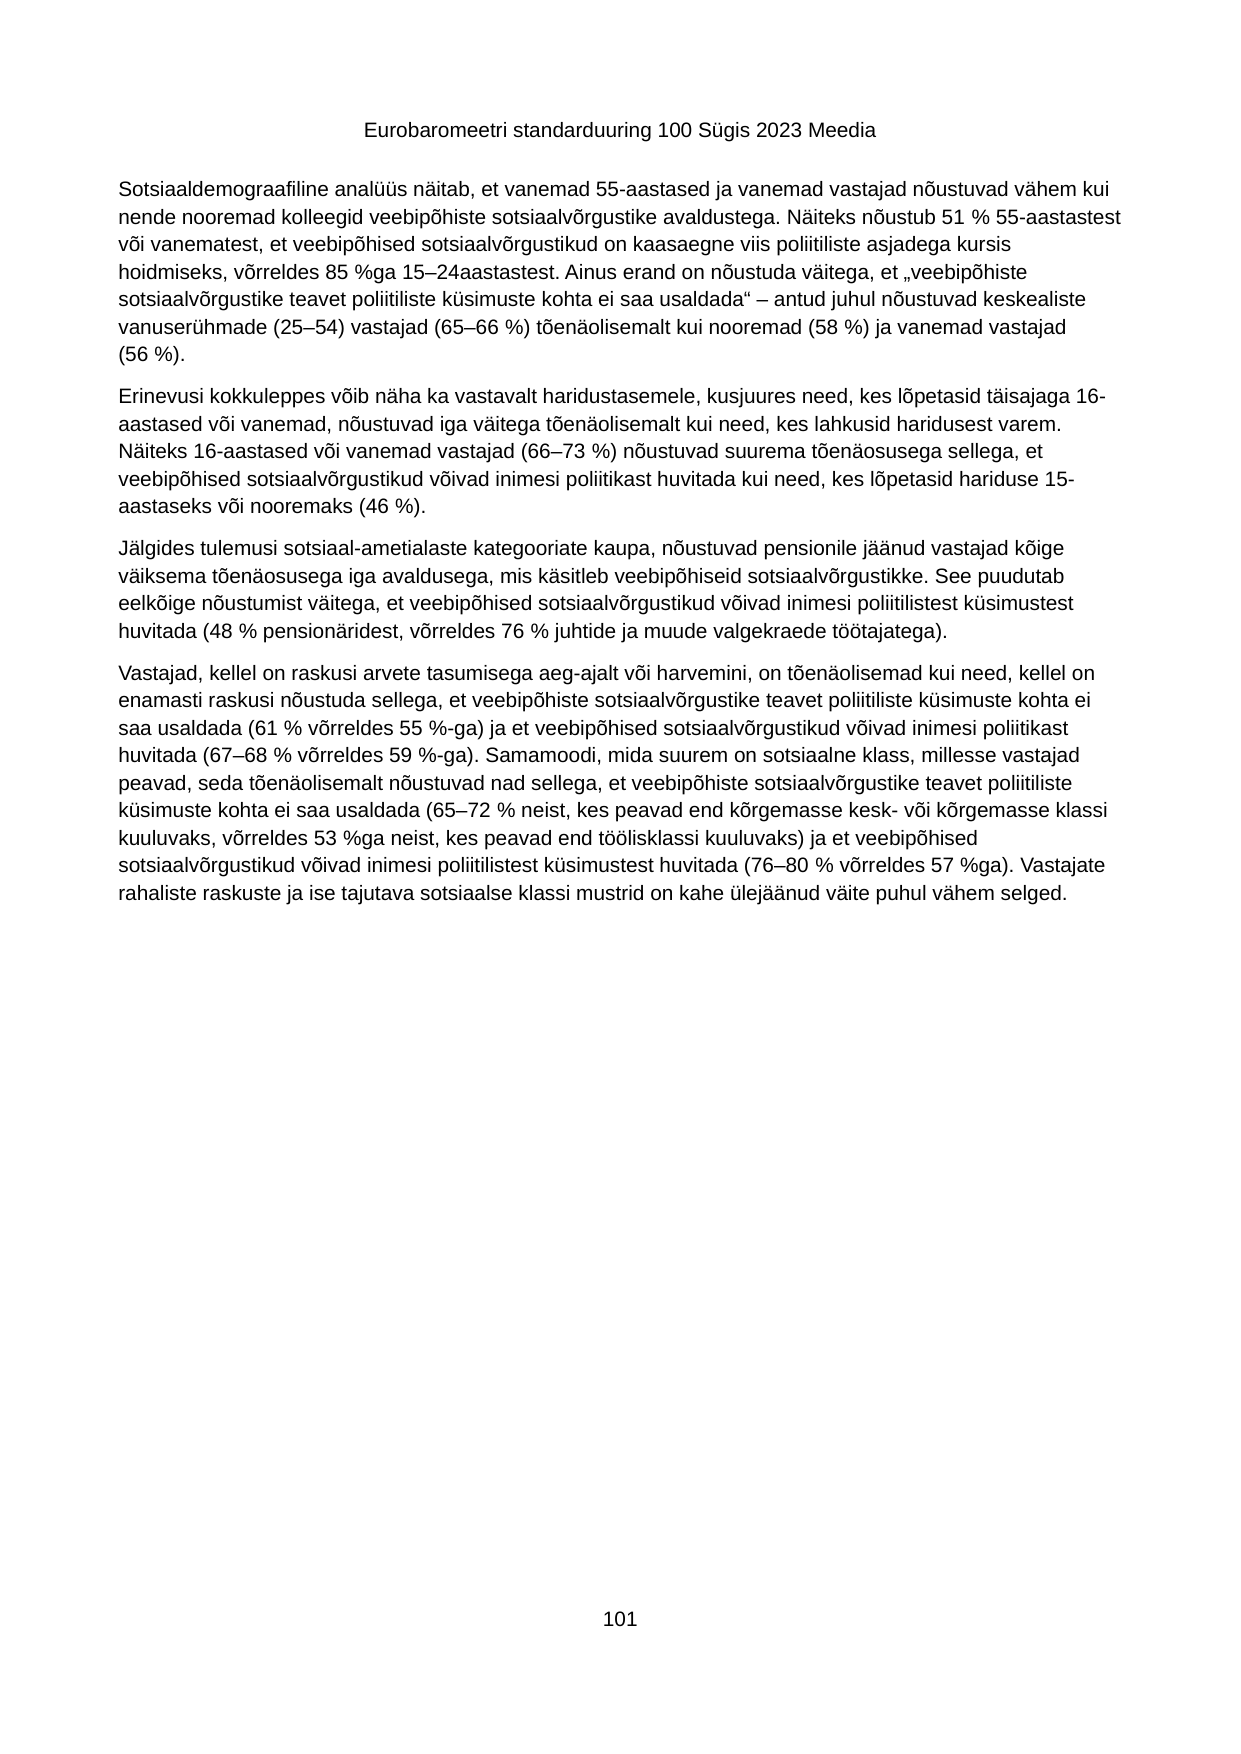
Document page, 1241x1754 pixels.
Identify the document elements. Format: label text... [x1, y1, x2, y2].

text Jälgides tulemusi sotsiaal-ametialaste kategooriate kaupa, nõustuvad pensionile jäänud vastajad kõige väiksema tõenäosusega iga avaldusega, mis käsitleb veebipõhiseid sotsiaalvõrgustikke. See puudutab eelkõige nõustumist väitega, et veebipõhised sotsiaalvõrgustikud võivad inimesi poliitilistest küsimustest huvitada (48 % pensionäridest, võrreldes 76 % juhtide ja muude valgekraede töötajatega). [118, 536, 1122, 643]
text Vastajad, kellel on raskusi arvete tasumisega aeg-ajalt või harvemini, on tõenäolisemad kui need, kellel on enamasti raskusi nõustuda sellega, et veebipõhiste sotsiaalvõrgustike teavet poliitiliste küsimuste kohta ei saa usaldada (61 % võrreldes 55 %-ga) ja et veebipõhised sotsiaalvõrgustikud võivad inimesi poliitikast huvitada (67–68 % võrreldes 59 %-ga). Samamoodi, mida suurem on sotsiaalne klass, millesse vastajad peavad, seda tõenäolisemalt nõustuvad nad sellega, et veebipõhiste sotsiaalvõrgustike teavet poliitiliste küsimuste kohta ei saa usaldada (65–72 % neist, kes peavad end kõrgemasse kesk- või kõrgemasse klassi kuuluvaks, võrreldes 53 %ga neist, kes peavad end töölisklassi kuuluvaks) ja et veebipõhised sotsiaalvõrgustikud võivad inimesi poliitilistest küsimustest huvitada (76–80 % võrreldes 57 %ga). Vastajate rahaliste raskuste ja ise tajutava sotsiaalse klassi mustrid on kahe ülejäänud väite puhul vähem selged. [118, 661, 1122, 905]
text Sotsiaaldemograafiline analüüs näitab, et vanemad 55-aastased ja vanemad vastajad nõustuvad vähem kui nende nooremad kolleegid veebipõhiste sotsiaalvõrgustike avaldustega. Näiteks nõustub 51 % 55-aastastest või vanematest, et veebipõhised sotsiaalvõrgustikud on kaasaegne viis poliitiliste asjadega kursis hoidmiseks, võrreldes 85 %ga 15–24aastastest. Ainus erand on nõustuda väitega, et „veebipõhiste sotsiaalvõrgustike teavet poliitiliste küsimuste kohta ei saa usaldada“ – antud juhul nõustuvad keskealiste vanuserühmade (25–54) vastajad (65–66 %) tõenäolisemalt kui nooremad (58 %) ja vanemad vastajad (56 %). [118, 177, 1122, 366]
text Erinevusi kokkuleppes võib näha ka vastavalt haridustasemele, kusjuures need, kes lõpetasid täisajaga 16-aastased või vanemad, nõustuvad iga väitega tõenäolisemalt kui need, kes lahkusid haridusest varem. Näiteks 16-aastased või vanemad vastajad (66–73 %) nõustuvad suurema tõenäosusega sellega, et veebipõhised sotsiaalvõrgustikud võivad inimesi poliitikast huvitada kui need, kes lõpetasid hariduse 15-aastaseks või nooremaks (46 %). [118, 384, 1122, 518]
